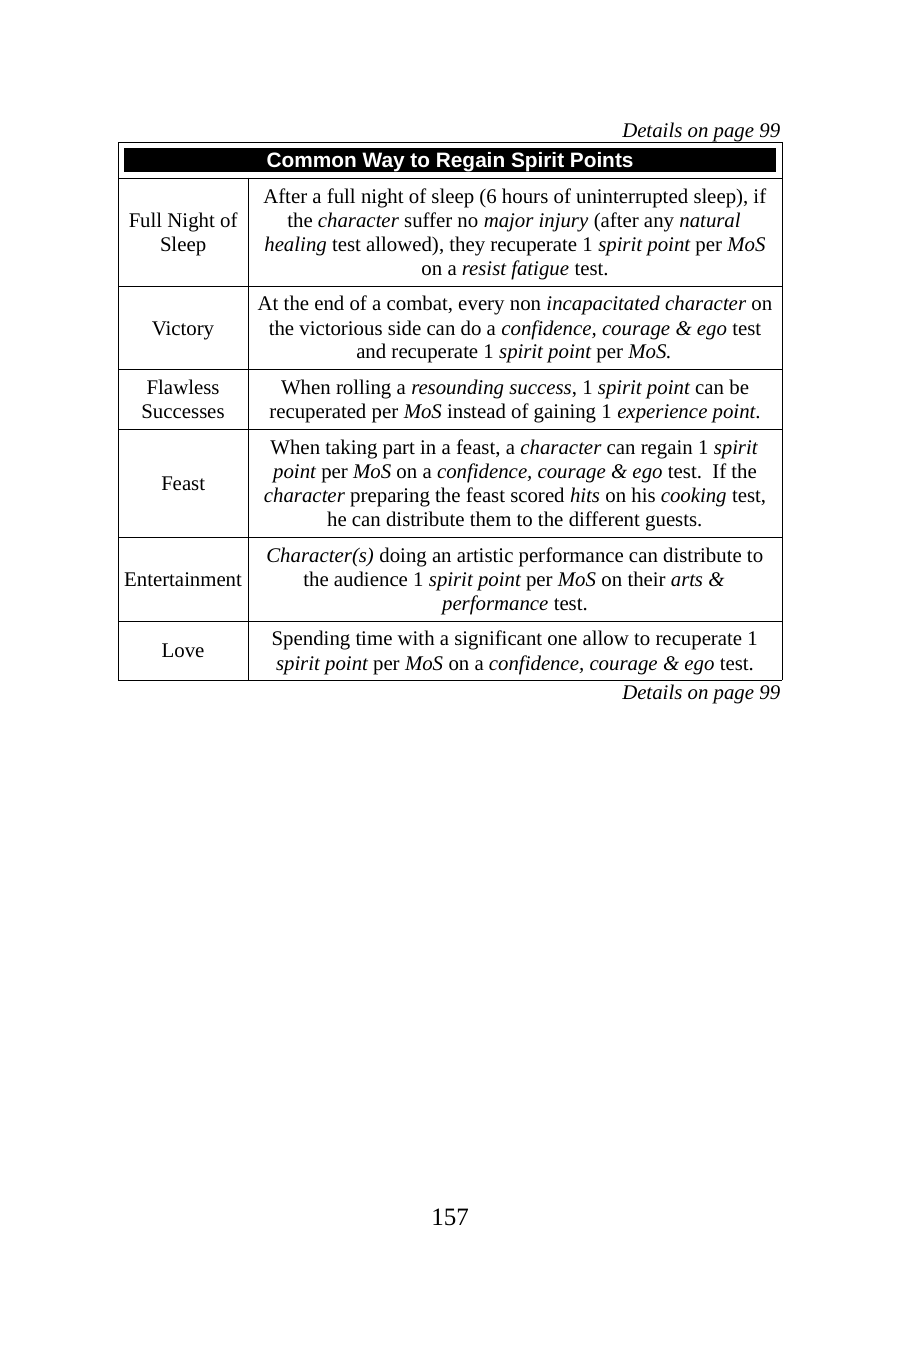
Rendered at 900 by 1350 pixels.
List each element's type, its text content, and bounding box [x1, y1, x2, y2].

table_cell When taking part in a feast, a character can regain 1 spirit point per MoS on a confidence, courage & ego test. If the character preparing the feast scored hits on his cooking test, he can distribute them to the different guests. [249, 430, 782, 537]
table_cell Entertainment [119, 538, 248, 621]
text Details on page 99 [118, 118, 782, 142]
table_header Common Way to Regain Spirit Points [119, 143, 782, 178]
table_cell Love [119, 622, 248, 680]
table_cell At the end of a combat, every non incapacitated character on the victorious side can do a confidence, courage & ego test and recuperate 1 spirit point per MoS. [249, 287, 782, 369]
table_cell Victory [119, 287, 248, 369]
table_cell When rolling a resounding success, 1 spirit point can be recuperated per MoS instead of gaining 1 experience point. [249, 370, 782, 429]
table_cell Full Night of Sleep [119, 179, 248, 286]
table_cell Flawless Successes [119, 370, 248, 429]
table_cell Character(s) doing an artistic performance can distribute to the audience 1 spirit point per MoS on their arts & performance test. [249, 538, 782, 621]
table_cell Spending time with a significant one allow to recuperate 1 spirit point per MoS on a confidence, courage & ego test. [249, 622, 782, 680]
table_cell Feast [119, 430, 248, 537]
text Details on page 99 [118, 681, 782, 704]
table_cell After a full night of sleep (6 hours of uninterrupted sleep), if the character suffer no major injury (after any natural healing test allowed), they recuperate 1 spirit point per MoS on a resist fatigue test. [249, 179, 782, 286]
